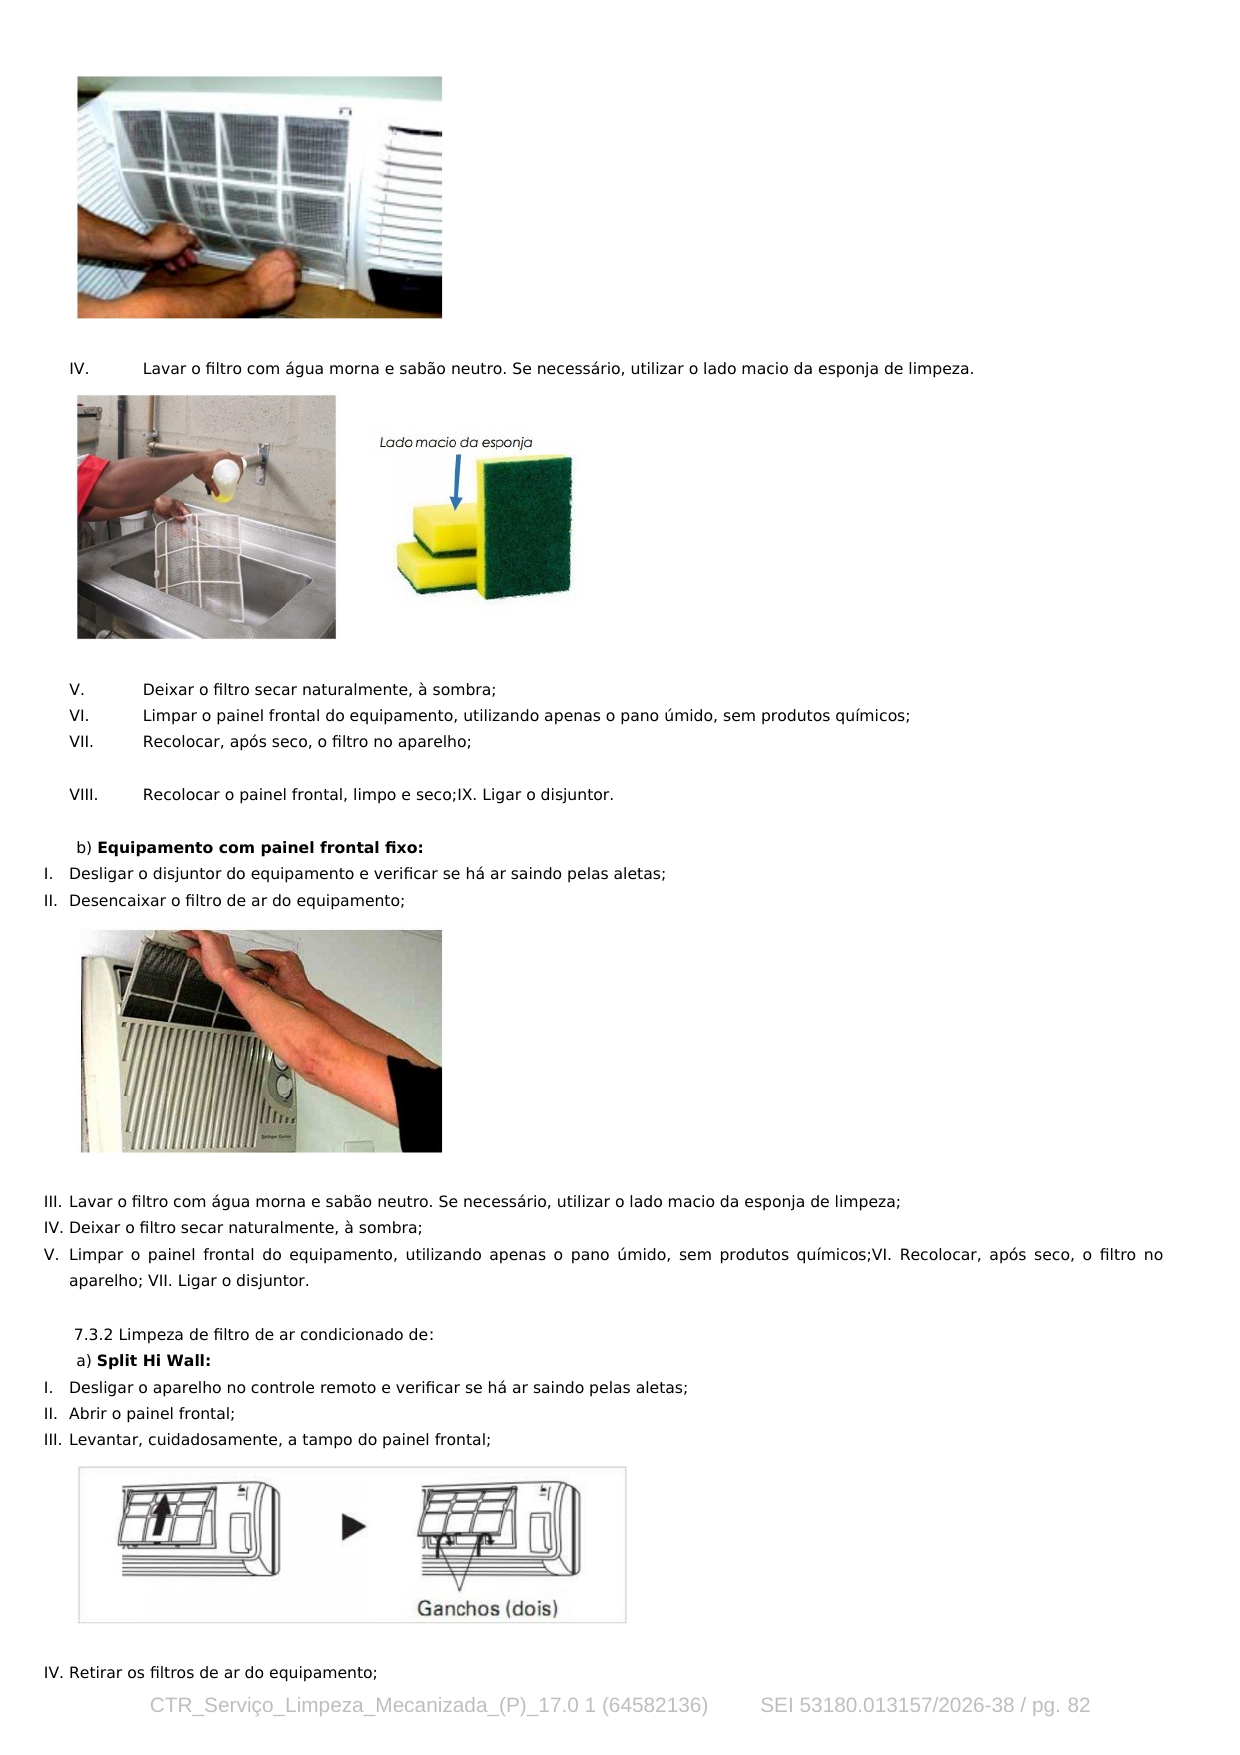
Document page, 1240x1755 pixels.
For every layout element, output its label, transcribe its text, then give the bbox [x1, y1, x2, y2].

text 7.3.2 Limpeza de filtro de ar condicionado de: [74, 1325, 1165, 1345]
list Desencaixar o filtro de ar do equipamento; [44, 892, 1165, 910]
list Deixar o filtro secar naturalmente, à sombra; [69, 681, 1165, 699]
list Recolocar, após seco, o filtro no aparelho; [69, 733, 1165, 751]
list Abrir o painel frontal; [44, 1405, 1165, 1423]
list Limpar o painel frontal do equipamento, utilizando apenas o pano úmido, sem produtos químicos; [69, 707, 1165, 725]
list Deixar o filtro secar naturalmente, à sombra; [44, 1219, 1165, 1238]
list Levantar, cuidadosamente, a tampo do painel frontal; [44, 1431, 1165, 1449]
text a) Split Hi Wall: [76, 1352, 1177, 1370]
list Lavar o filtro com água morna e sabão neutro. Se necessário, utilizar o lado macio da esponja de limpeza. [69, 359, 1165, 378]
list Desligar o disjuntor do equipamento e verificar se há ar saindo pelas aletas; [44, 865, 1165, 883]
list Retirar os filtros de ar do equipamento; [44, 1664, 1165, 1682]
list Desligar o aparelho no controle remoto e verificar se há ar saindo pelas aletas; [44, 1379, 1165, 1397]
list Limpar o painel frontal do equipamento, utilizando apenas o pano úmido, sem produtos químicos;VI. Recolocar, após seco, o filtro no aparelho; VII. Ligar o disjuntor. [44, 1246, 1165, 1290]
text b) Equipamento com painel frontal fixo: [76, 839, 1177, 857]
list Recolocar o painel frontal, limpo e seco;IX. Ligar o disjuntor. [69, 786, 1165, 804]
list Lavar o filtro com água morna e sabão neutro. Se necessário, utilizar o lado macio da esponja de limpeza; [44, 1193, 1165, 1211]
